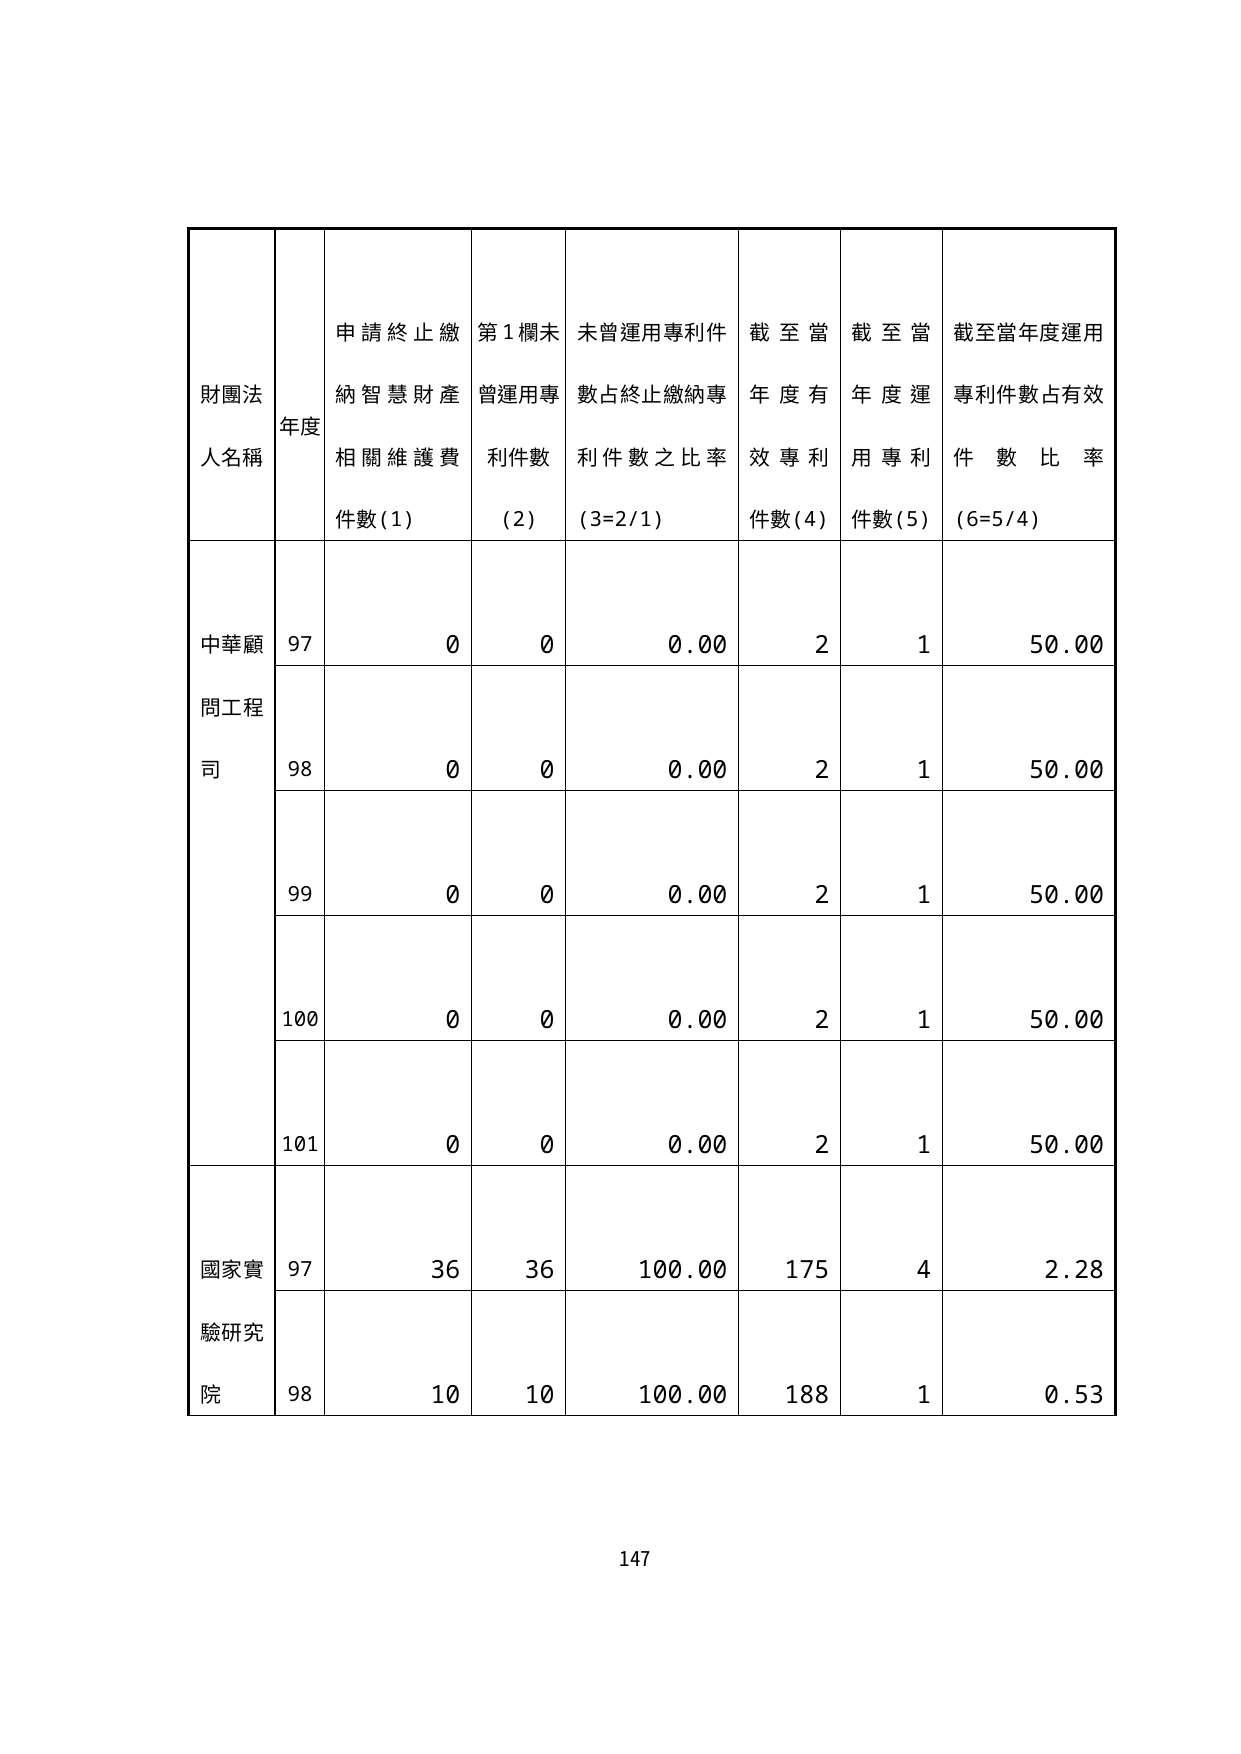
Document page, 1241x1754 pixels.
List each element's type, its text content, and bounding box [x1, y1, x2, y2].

table_cell 100.00 [566, 1291, 738, 1415]
table_cell 50.00 [943, 666, 1114, 790]
table_cell 2.28 [943, 1166, 1114, 1290]
table_cell 1 [841, 916, 942, 1040]
table_cell 0 [325, 541, 471, 665]
table_cell 100.00 [566, 1166, 738, 1290]
table_cell 1 [841, 666, 942, 790]
table_cell 0 [325, 666, 471, 790]
table_cell 36 [472, 1166, 565, 1290]
table_header 第1欄未曾運用專利件數(2) [472, 230, 565, 540]
table_cell 98 [276, 1291, 324, 1415]
table_cell 10 [325, 1291, 471, 1415]
table_cell 10 [472, 1291, 565, 1415]
table_cell 國家實驗研究院 [190, 1166, 274, 1415]
table_cell 0.00 [566, 916, 738, 1040]
table_cell 4 [841, 1166, 942, 1290]
table_cell 0 [472, 541, 565, 665]
table_cell 0 [325, 1041, 471, 1165]
table_cell 50.00 [943, 1041, 1114, 1165]
table_cell 0.00 [566, 666, 738, 790]
table_cell 99 [276, 791, 324, 915]
table_cell 97 [276, 1166, 324, 1290]
table_cell 1 [841, 1291, 942, 1415]
table_cell 2 [739, 1041, 840, 1165]
table_cell 0.00 [566, 1041, 738, 1165]
table_cell 2 [739, 916, 840, 1040]
table_cell 101 [276, 1041, 324, 1165]
table_cell 175 [739, 1166, 840, 1290]
table_cell 中華顧問工程司 [190, 541, 274, 1165]
table_header 截至當年度運用專利件數(5) [841, 230, 942, 540]
table_cell 0 [325, 791, 471, 915]
table_header 年度 [276, 230, 324, 540]
table_cell 100 [276, 916, 324, 1040]
table_cell 0.00 [566, 541, 738, 665]
table_cell 0 [472, 791, 565, 915]
table_cell 1 [841, 541, 942, 665]
table_header 未曾運用專利件數占終止繳納專利件數之比率(3=2/1) [566, 230, 738, 540]
table_cell 36 [325, 1166, 471, 1290]
table_cell 0 [472, 916, 565, 1040]
table_cell 1 [841, 1041, 942, 1165]
table_cell 1 [841, 791, 942, 915]
table_header 申請終止繳納智慧財產相關維護費件數(1) [325, 230, 471, 540]
table_cell 0.53 [943, 1291, 1114, 1415]
table_header 截至當年度有效專利件數(4) [739, 230, 840, 540]
table_cell 0 [325, 916, 471, 1040]
table_cell 2 [739, 791, 840, 915]
table_cell 0 [472, 666, 565, 790]
table_cell 50.00 [943, 541, 1114, 665]
table_header 截至當年度運用專利件數占有效件數比率(6=5/4) [943, 230, 1114, 540]
table_cell 2 [739, 541, 840, 665]
table_cell 2 [739, 666, 840, 790]
table_cell 98 [276, 666, 324, 790]
table_cell 0.00 [566, 791, 738, 915]
table_cell 97 [276, 541, 324, 665]
table_cell 188 [739, 1291, 840, 1415]
table_cell 50.00 [943, 791, 1114, 915]
table_cell 0 [472, 1041, 565, 1165]
table_cell 50.00 [943, 916, 1114, 1040]
table_header 財團法人名稱 [190, 230, 274, 540]
